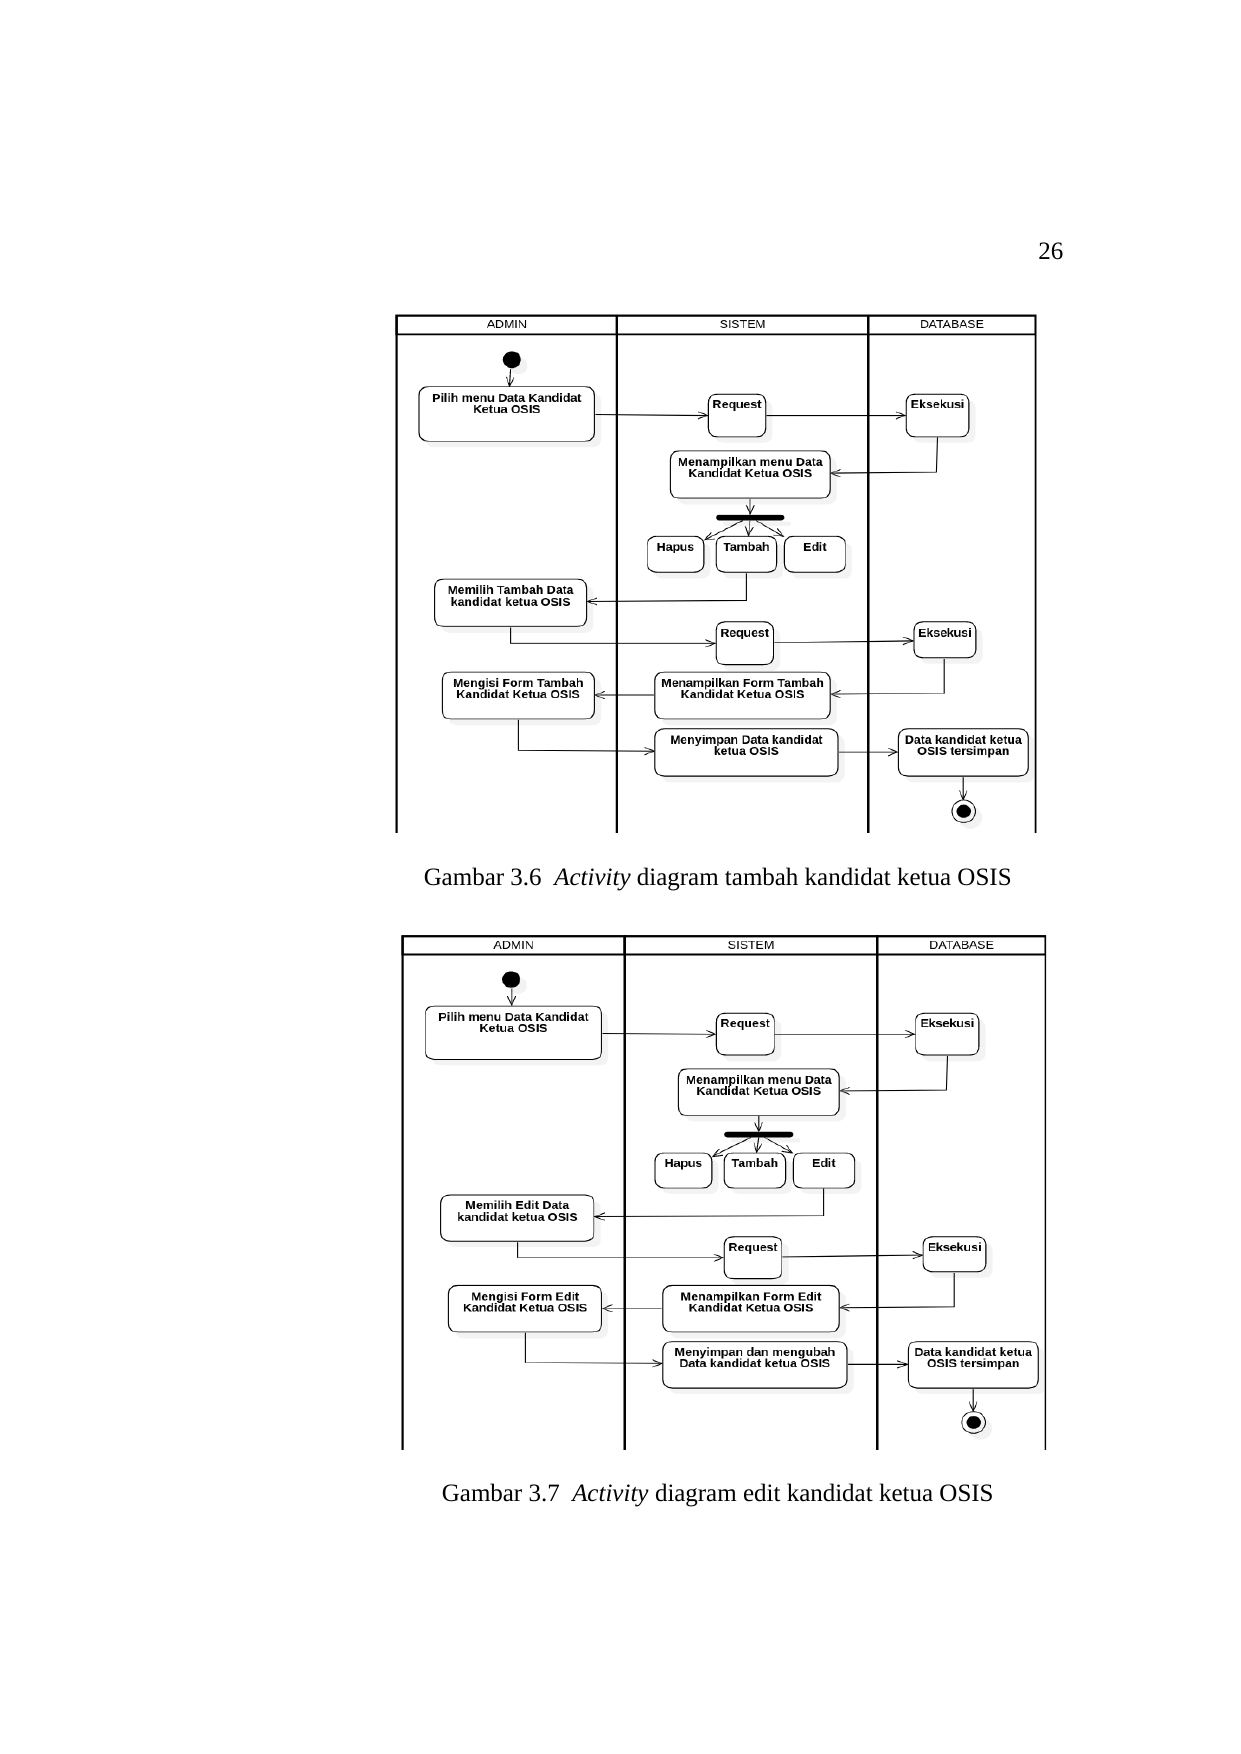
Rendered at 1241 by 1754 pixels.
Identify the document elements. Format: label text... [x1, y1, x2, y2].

picture [396, 932, 1047, 1450]
picture [390, 307, 1040, 833]
text Gambar 3.6 Activity diagram tambah kandidat ketua OSIS [366, 862, 1063, 890]
text Gambar 3.7 Activity diagram edit kandidat ketua OSIS [366, 1478, 1063, 1507]
